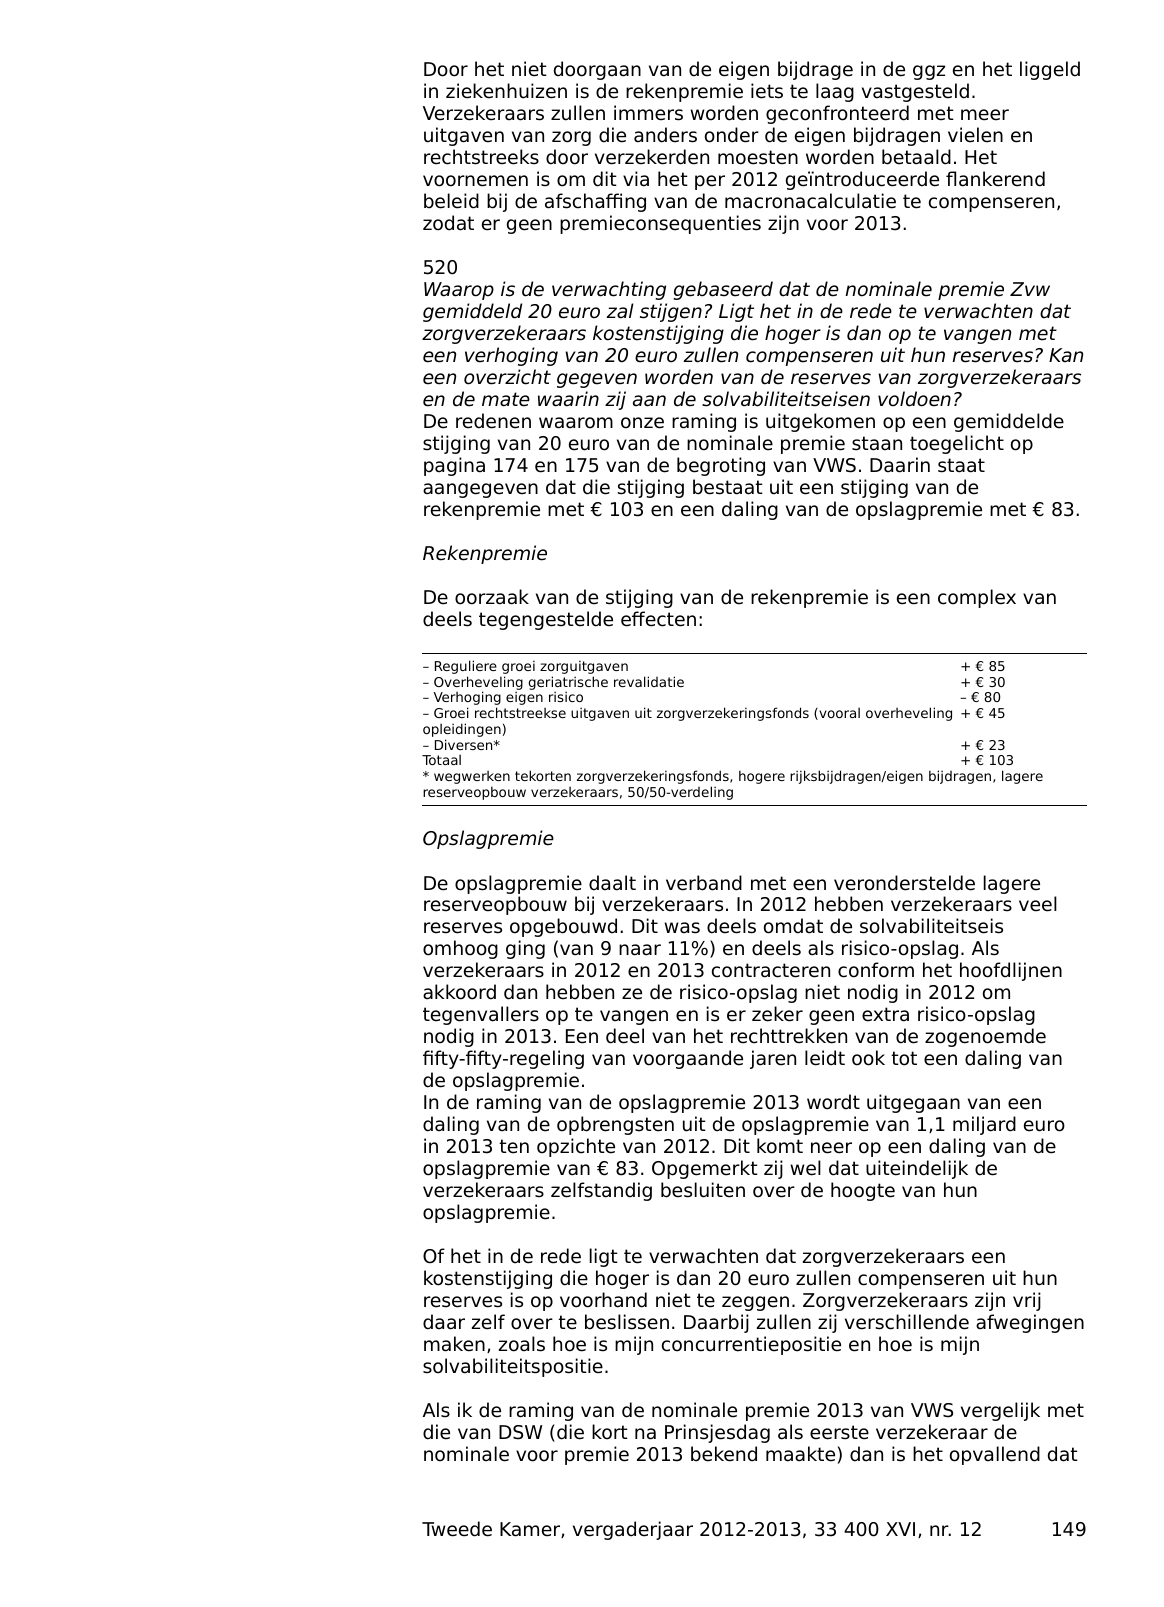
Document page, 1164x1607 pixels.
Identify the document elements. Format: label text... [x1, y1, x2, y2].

table_cell – Overheveling geriatrische revalidatie [422, 675, 954, 690]
table_cell + € 30 [954, 675, 1087, 690]
table_cell * wegwerken tekorten zorgverzekeringsfonds, hogere rijksbijdragen/eigen bijdragen, lagere reserveopbouw verzekeraars, 50/50-verdeling [422, 769, 1087, 805]
table_cell – Groei rechtstreekse uitgaven uit zorgverzekeringsfonds (vooral overheveling opleidingen) [422, 706, 954, 737]
table_header + € 85 [954, 654, 1087, 674]
table_cell – Verhoging eigen risico [422, 690, 954, 706]
table_cell + € 23 [954, 738, 1087, 753]
table_cell – Diversen* [422, 738, 954, 753]
text 520 [422, 257, 1087, 279]
text Als ik de raming van de nominale premie 2013 van VWS vergelijk met die van DSW (die kort na Prinsjesdag als eerste verzekeraar de nominale voor premie 2013 bekend maakte) dan is het opvallend dat [422, 1400, 1087, 1466]
text Of het in de rede ligt te verwachten dat zorgverzekeraars een kostenstijging die hoger is dan 20 euro zullen compenseren uit hun reserves is op voorhand niet te zeggen. Zorgverzekeraars zijn vrij daar zelf over te beslissen. Daarbij zullen zij verschillende afwegingen maken, zoals hoe is mijn concurrentiepositie en hoe is mijn solvabiliteitspositie. [422, 1246, 1087, 1378]
text In de raming van de opslagpremie 2013 wordt uitgegaan van een daling van de opbrengsten uit de opslagpremie van 1,1 miljard euro in 2013 ten opzichte van 2012. Dit komt neer op een daling van de opslagpremie van € 83. Opgemerkt zij wel dat uiteindelijk de verzekeraars zelfstandig besluiten over de hoogte van hun opslagpremie. [422, 1092, 1087, 1224]
text Door het niet doorgaan van de eigen bijdrage in de ggz en het liggeld in ziekenhuizen is de rekenpremie iets te laag vastgesteld. Verzekeraars zullen immers worden geconfronteerd met meer uitgaven van zorg die anders onder de eigen bijdragen vielen en rechtstreeks door verzekerden moesten worden betaald. Het voornemen is om dit via het per 2012 geïntroduceerde flankerend beleid bij de afschaffing van de macronacalculatie te compenseren, zodat er geen premieconsequenties zijn voor 2013. [422, 59, 1087, 235]
table_cell + € 45 [954, 706, 1087, 737]
subtitle Opslagpremie [422, 828, 1087, 850]
text De opslagpremie daalt in verband met een veronderstelde lagere reserveopbouw bij verzekeraars. In 2012 hebben verzekeraars veel reserves opgebouwd. Dit was deels omdat de solvabiliteitseis omhoog ging (van 9 naar 11%) en deels als risico-opslag. Als verzekeraars in 2012 en 2013 contracteren conform het hoofdlijnen akkoord dan hebben ze de risico-opslag niet nodig in 2012 om tegenvallers op te vangen en is er zeker geen extra risico-opslag nodig in 2013. Een deel van het rechttrekken van de zogenoemde fifty-fifty-regeling van voorgaande jaren leidt ook tot een daling van de opslagpremie. [422, 872, 1087, 1092]
table_header – Reguliere groei zorguitgaven [422, 654, 954, 674]
table_cell Totaal [422, 753, 954, 769]
text Waarop is de verwachting gebaseerd dat de nominale premie Zvw gemiddeld 20 euro zal stijgen? Ligt het in de rede te verwachten dat zorgverzekeraars kostenstijging die hoger is dan op te vangen met een verhoging van 20 euro zullen compenseren uit hun reserves? Kan een overzicht gegeven worden van de reserves van zorgverzekeraars en de mate waarin zij aan de solvabiliteitseisen voldoen? [422, 279, 1087, 411]
text De redenen waarom onze raming is uitgekomen op een gemiddelde stijging van 20 euro van de nominale premie staan toegelicht op pagina 174 en 175 van de begroting van VWS. Daarin staat aangegeven dat die stijging bestaat uit een stijging van de rekenpremie met € 103 en een daling van de opslagpremie met € 83. [422, 411, 1087, 521]
table_cell + € 103 [954, 753, 1087, 769]
subtitle Rekenpremie [422, 543, 1087, 565]
table_cell – € 80 [954, 690, 1087, 706]
text De oorzaak van de stijging van de rekenpremie is een complex van deels tegengestelde effecten: [422, 587, 1087, 631]
